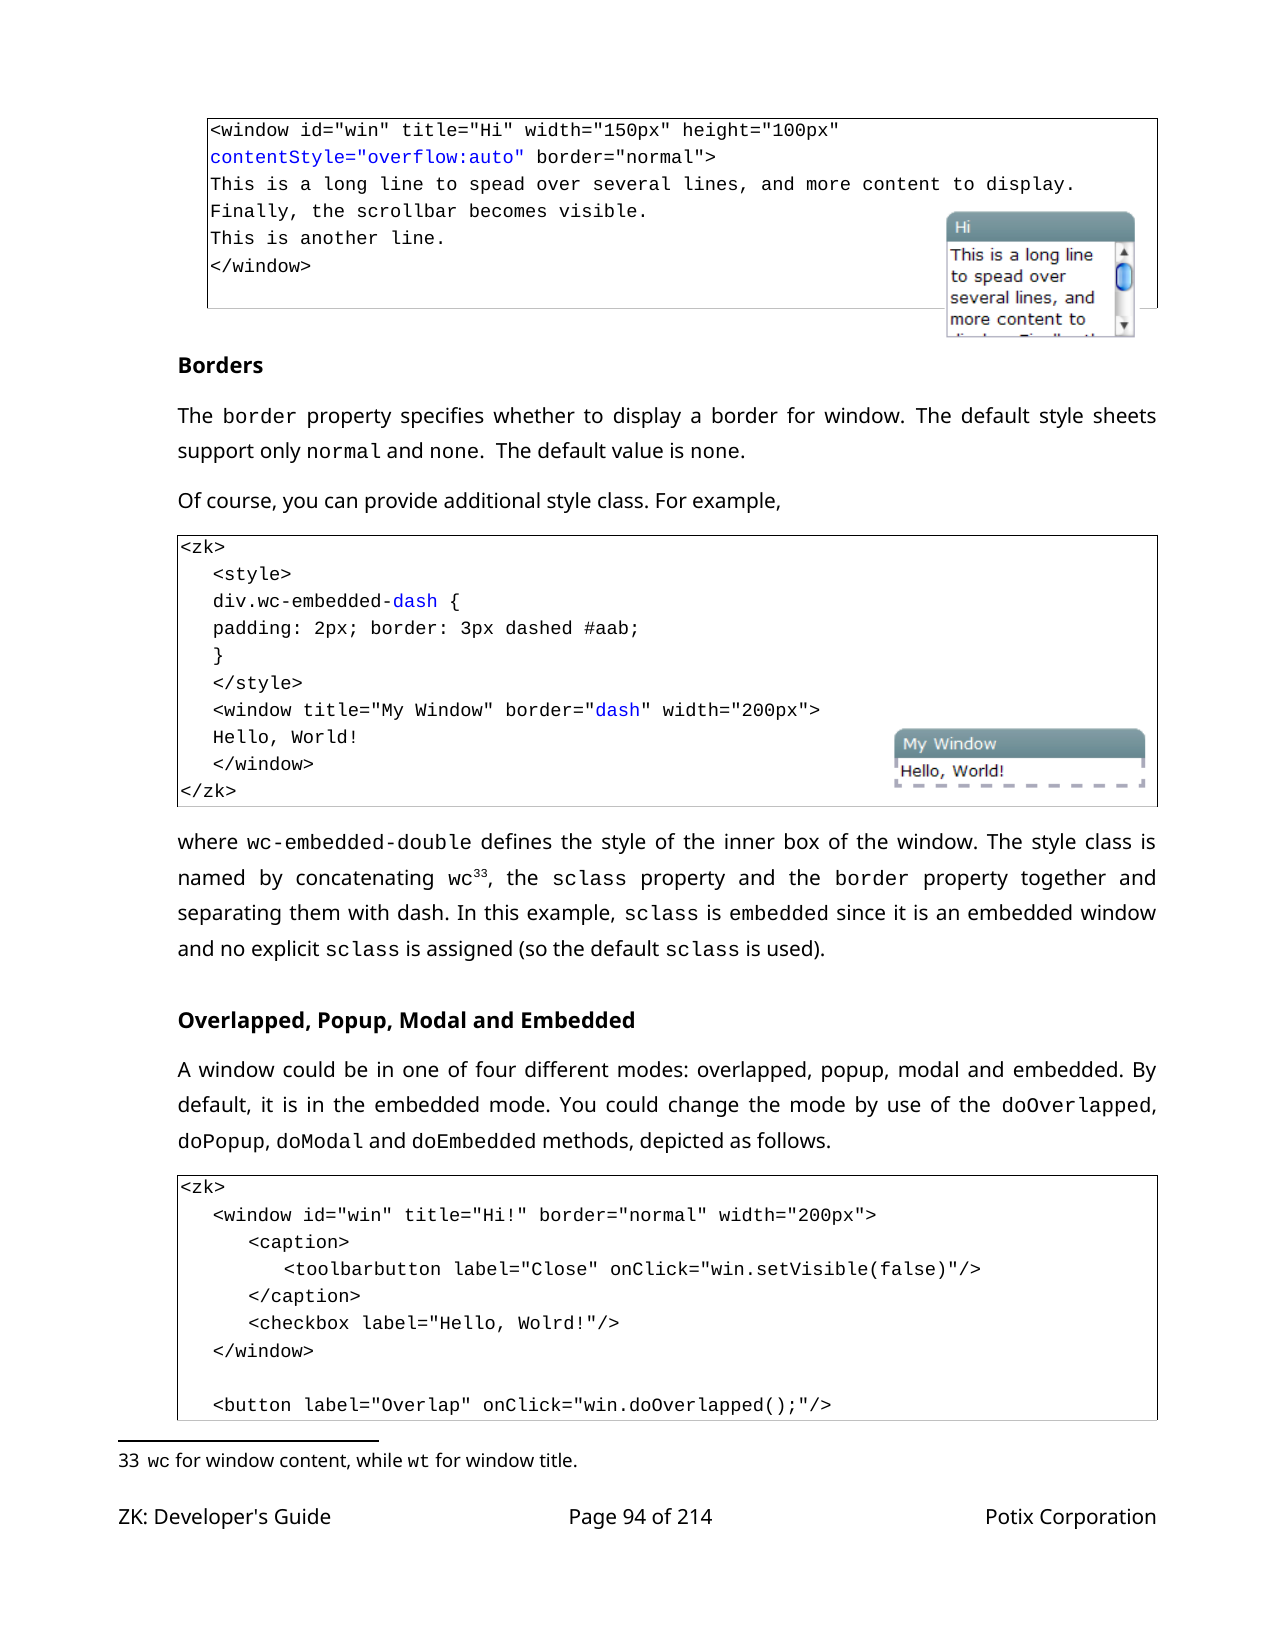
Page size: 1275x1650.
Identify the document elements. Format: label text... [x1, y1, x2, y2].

text Finally, the scrollbar becomes visible. [208, 199, 1157, 223]
text } [178, 643, 1157, 668]
text <zk> [178, 536, 1157, 559]
text Of course, you can provide additional style class. For example, [177, 486, 1157, 514]
subtitle Borders [177, 350, 1157, 380]
text </zk> [178, 779, 1157, 806]
text This is another line. [208, 226, 944, 251]
text <caption> [178, 1230, 1157, 1254]
text wc for window content, while wt for window title. [118, 1447, 1157, 1473]
text </window> [178, 752, 892, 776]
text div.wc-embedded-dash { [178, 589, 1157, 613]
text <toolbarbutton label="Close" onClick="win.setVisible(false)"/> [178, 1257, 1157, 1281]
text A window could be in one of four different modes: overlapped, popup, modal and embedded. By default, it is in the embedded mode. You could change the mode by use of the doOverlapped, doPopup, doModal and doEmbedded methods, depicted as follows. [177, 1055, 1157, 1155]
text [1149, 752, 1157, 776]
text [1140, 226, 1157, 251]
text <window id="win" title="Hi!" border="normal" width="200px"> [178, 1202, 1157, 1227]
text where wc-embedded-double defines the style of the inner box of the window. The style class is named by concatenating wc, the sclass property and the border property together and separating them with dash. In this example, sclass is embedded since it is an embedded window and no explicit sclass is assigned (so the default sclass is used). [177, 827, 1157, 962]
text <checkbox label="Hello, Wolrd!"/> [178, 1311, 1157, 1336]
text This is a long line to spead over several lines, and more content to display. [208, 172, 1157, 196]
text <window title="My Window" border="dash" width="200px"> [178, 698, 1157, 722]
picture [944, 209, 1140, 340]
text <window id="win" title="Hi" width="150px" height="100px" contentStyle="overflow:auto" border="normal"> [208, 119, 1157, 169]
text [1140, 253, 1157, 278]
text <style> [178, 562, 1157, 586]
text The border property specifies whether to display a border for window. The default style sheets support only normal and none. The default value is none. [177, 401, 1157, 465]
text </caption> [178, 1284, 1157, 1308]
text </window> [208, 253, 944, 278]
text </style> [178, 671, 1157, 695]
text padding: 2px; border: 3px dashed #aab; [178, 616, 1157, 640]
text <button label="Overlap" onClick="win.doOverlapped();"/> [178, 1393, 1157, 1420]
text Hello, World! [178, 725, 1157, 749]
text </window> [178, 1338, 1157, 1363]
subtitle Overlapped, Popup, Modal and Embedded [177, 1005, 1157, 1035]
picture [892, 726, 1149, 789]
text <zk> [178, 1176, 1157, 1199]
